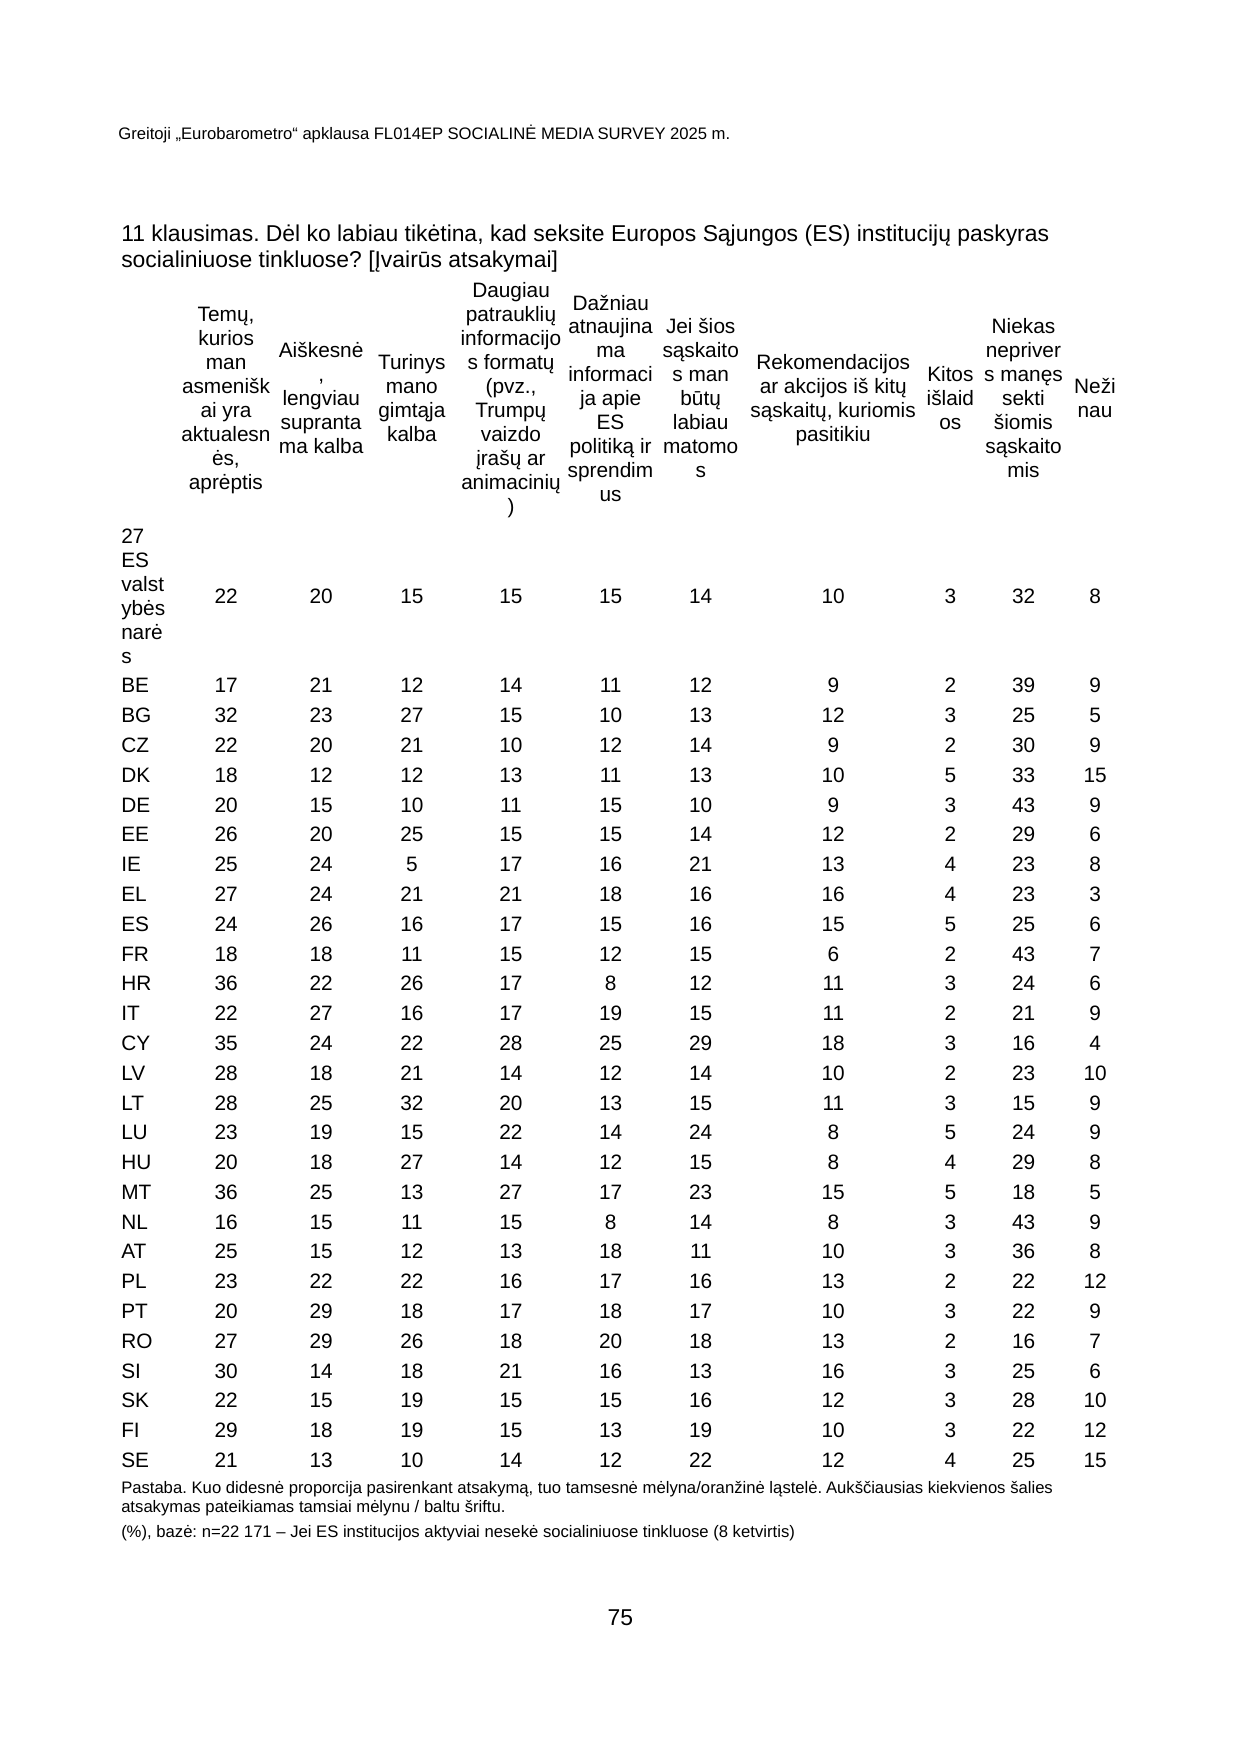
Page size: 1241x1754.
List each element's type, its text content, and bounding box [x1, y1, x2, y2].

table_cell Daugiau patrauklių informacijos formatų (pvz., Trumpų vaizdo įrašų ar animacinių) [457, 275, 564, 521]
table_cell 19 [276, 1117, 366, 1147]
table_cell 3 [921, 1088, 979, 1117]
table_cell PL [118, 1266, 176, 1296]
table_cell 15 [656, 998, 745, 1028]
table_cell 11 [745, 968, 921, 998]
table_cell 19 [565, 998, 656, 1028]
table_cell SE [118, 1445, 176, 1475]
table_cell 43 [979, 790, 1067, 819]
table_cell 15 [457, 819, 564, 849]
table_cell 12 [276, 760, 366, 789]
table_cell 23 [176, 1266, 276, 1296]
table_cell PT [118, 1296, 176, 1326]
table_cell 8 [1068, 1236, 1122, 1266]
table_cell 11 [565, 760, 656, 789]
table_cell 13 [745, 849, 921, 879]
table_cell 23 [979, 879, 1067, 909]
table_cell 12 [745, 1385, 921, 1415]
table_cell 23 [979, 1058, 1067, 1087]
table_cell 18 [565, 1236, 656, 1266]
table_cell 9 [745, 670, 921, 700]
table_cell IE [118, 849, 176, 879]
table_cell 14 [656, 819, 745, 849]
table_cell 3 [921, 790, 979, 819]
table_cell 15 [565, 819, 656, 849]
table_cell DE [118, 790, 176, 819]
table_cell FI [118, 1415, 176, 1445]
table_cell 2 [921, 730, 979, 760]
table_cell 11 [565, 670, 656, 700]
table_cell 3 [921, 1356, 979, 1385]
table_cell Kitos išlaidos [921, 275, 979, 521]
table_cell 27 [457, 1177, 564, 1207]
table_cell 25 [176, 1236, 276, 1266]
table_cell 10 [565, 700, 656, 730]
table_cell 16 [565, 1356, 656, 1385]
table_cell 10 [745, 1415, 921, 1445]
table_cell 16 [565, 849, 656, 879]
table_cell Temų, kurios man asmeniškai yra aktualesnės, aprėptis [176, 275, 276, 521]
table_cell 10 [745, 1236, 921, 1266]
table_cell 2 [921, 1326, 979, 1356]
table_cell 2 [921, 1266, 979, 1296]
table_cell 12 [565, 1445, 656, 1475]
table_cell 26 [366, 1326, 457, 1356]
table_cell 33 [979, 760, 1067, 789]
table_cell 15 [457, 521, 564, 670]
table_cell 10 [1068, 1058, 1122, 1087]
table_cell IT [118, 998, 176, 1028]
table_cell 18 [276, 1415, 366, 1445]
table_cell 22 [176, 730, 276, 760]
table_cell 18 [457, 1326, 564, 1356]
table_cell 10 [745, 760, 921, 789]
table_cell 23 [176, 1117, 276, 1147]
table_cell 27 ES valstybės narės [118, 521, 176, 670]
table_cell 9 [1068, 1117, 1122, 1147]
table_cell 22 [276, 1266, 366, 1296]
table_cell 8 [1068, 849, 1122, 879]
table_cell 25 [979, 1445, 1067, 1475]
table_cell 22 [979, 1296, 1067, 1326]
table_cell 15 [656, 1147, 745, 1177]
table_cell 5 [921, 760, 979, 789]
table_cell 3 [921, 700, 979, 730]
table_header 11 klausimas. Dėl ko labiau tikėtina, kad seksite Europos Sąjungos (ES) institucijų paskyras socialiniuose tinkluose? [Įvairūs atsakymai] [118, 217, 1122, 275]
table_cell 22 [366, 1266, 457, 1296]
table_cell 8 [1068, 1147, 1122, 1177]
table_cell 2 [921, 670, 979, 700]
table_cell 22 [979, 1266, 1067, 1296]
table_cell 13 [656, 1356, 745, 1385]
table_cell 20 [176, 1296, 276, 1326]
table_cell 16 [457, 1266, 564, 1296]
table_cell 10 [745, 1296, 921, 1326]
table_cell 24 [276, 1028, 366, 1058]
table_cell 28 [457, 1028, 564, 1058]
table_cell 12 [366, 760, 457, 789]
table_cell 10 [366, 790, 457, 819]
table_cell 5 [921, 1177, 979, 1207]
table_cell 21 [366, 1058, 457, 1087]
table_cell 12 [745, 700, 921, 730]
table_cell Jei šios sąskaitos man būtų labiau matomos [656, 275, 745, 521]
table_cell 43 [979, 1207, 1067, 1236]
table_cell 10 [656, 790, 745, 819]
table_cell 18 [276, 939, 366, 968]
table_cell 17 [457, 968, 564, 998]
table_cell 8 [565, 968, 656, 998]
table_cell 22 [366, 1028, 457, 1058]
table_cell 28 [979, 1385, 1067, 1415]
table_cell 13 [745, 1266, 921, 1296]
table_cell [118, 275, 176, 521]
table_cell EE [118, 819, 176, 849]
table_cell 18 [366, 1356, 457, 1385]
table_cell 27 [366, 1147, 457, 1177]
table_cell BG [118, 700, 176, 730]
table_cell FR [118, 939, 176, 968]
table_cell 25 [366, 819, 457, 849]
table_cell 25 [979, 700, 1067, 730]
table_cell Aiškesnė, lengviau suprantama kalba [276, 275, 366, 521]
table_cell 14 [276, 1356, 366, 1385]
table_cell 4 [921, 849, 979, 879]
table_cell 9 [1068, 998, 1122, 1028]
table_cell 17 [457, 998, 564, 1028]
table_cell 15 [565, 521, 656, 670]
table_cell 11 [457, 790, 564, 819]
table_cell 22 [276, 968, 366, 998]
table_cell 18 [176, 939, 276, 968]
table_cell 26 [366, 968, 457, 998]
table_cell 2 [921, 1058, 979, 1087]
table_cell 15 [745, 909, 921, 938]
table_cell 18 [565, 1296, 656, 1326]
table_cell 21 [276, 670, 366, 700]
table_cell 15 [565, 909, 656, 938]
table_cell 27 [276, 998, 366, 1028]
table_cell Pastaba. Kuo didesnė proporcija pasirenkant atsakymą, tuo tamsesnė mėlyna/oranžinė ląstelė. Aukščiausias kiekvienos šalies atsakymas pateikiamas tamsiai mėlynu / baltu šriftu. [118, 1475, 1122, 1519]
table_cell 15 [979, 1088, 1067, 1117]
table_cell 12 [745, 819, 921, 849]
table_cell 12 [656, 670, 745, 700]
table_cell 13 [565, 1415, 656, 1445]
table_cell 15 [276, 1385, 366, 1415]
table_cell 9 [745, 790, 921, 819]
table_cell 18 [276, 1058, 366, 1087]
table_cell 10 [745, 1058, 921, 1087]
table_cell 26 [276, 909, 366, 938]
table_cell 20 [565, 1326, 656, 1356]
table_cell 5 [366, 849, 457, 879]
table_cell 21 [366, 879, 457, 909]
table_cell 19 [366, 1415, 457, 1445]
table_cell 21 [366, 730, 457, 760]
table_cell 14 [656, 1207, 745, 1236]
table_cell CY [118, 1028, 176, 1058]
table_cell 16 [979, 1326, 1067, 1356]
table_cell 30 [176, 1356, 276, 1385]
table_cell 3 [921, 1385, 979, 1415]
table_cell 16 [656, 909, 745, 938]
table_cell LV [118, 1058, 176, 1087]
table_cell HU [118, 1147, 176, 1177]
table_cell 15 [565, 1385, 656, 1415]
table_cell 29 [979, 819, 1067, 849]
table_cell 24 [276, 879, 366, 909]
table_cell 14 [656, 1058, 745, 1087]
table_cell 11 [745, 1088, 921, 1117]
table_cell LT [118, 1088, 176, 1117]
table_cell 12 [565, 1147, 656, 1177]
table_cell 22 [176, 998, 276, 1028]
table_cell 21 [656, 849, 745, 879]
table_cell 9 [1068, 1207, 1122, 1236]
table_cell 27 [176, 879, 276, 909]
table_cell 14 [565, 1117, 656, 1147]
table_cell 18 [276, 1147, 366, 1177]
table_cell 32 [366, 1088, 457, 1117]
table_cell 14 [457, 1058, 564, 1087]
table_cell 5 [921, 909, 979, 938]
table_cell Rekomendacijos ar akcijos iš kitų sąskaitų, kuriomis pasitikiu [745, 275, 921, 521]
table_cell 21 [176, 1445, 276, 1475]
table_cell 29 [276, 1326, 366, 1356]
table_cell 15 [565, 790, 656, 819]
table_cell 12 [1068, 1266, 1122, 1296]
table_cell HR [118, 968, 176, 998]
table_cell 24 [656, 1117, 745, 1147]
table_cell LU [118, 1117, 176, 1147]
table_cell 15 [656, 1088, 745, 1117]
table_cell 2 [921, 819, 979, 849]
table_cell 16 [745, 879, 921, 909]
table_cell 28 [176, 1088, 276, 1117]
table_cell 13 [276, 1445, 366, 1475]
table_cell 14 [457, 1445, 564, 1475]
table_cell 22 [176, 521, 276, 670]
table_cell 3 [921, 1207, 979, 1236]
table_cell 12 [565, 1058, 656, 1087]
table_cell 10 [1068, 1385, 1122, 1415]
table_cell 10 [457, 730, 564, 760]
table_cell 19 [366, 1385, 457, 1415]
table_cell 5 [921, 1117, 979, 1147]
table_cell AT [118, 1236, 176, 1266]
table_cell 15 [276, 1207, 366, 1236]
table_cell 27 [366, 700, 457, 730]
table_cell 30 [979, 730, 1067, 760]
table_cell 15 [457, 939, 564, 968]
table_cell 13 [366, 1177, 457, 1207]
table_cell 21 [457, 1356, 564, 1385]
table_cell 7 [1068, 939, 1122, 968]
table_cell 12 [565, 939, 656, 968]
table_cell 35 [176, 1028, 276, 1058]
table_cell 20 [276, 521, 366, 670]
table_cell 6 [1068, 968, 1122, 998]
table_cell 22 [176, 1385, 276, 1415]
table_cell 10 [366, 1445, 457, 1475]
table_cell Dažniau atnaujinama informacija apie ES politiką ir sprendimus [565, 275, 656, 521]
table_cell 20 [276, 819, 366, 849]
table_cell 9 [1068, 1296, 1122, 1326]
table_cell 21 [457, 879, 564, 909]
table_cell 12 [565, 730, 656, 760]
table_cell 23 [276, 700, 366, 730]
table_cell NL [118, 1207, 176, 1236]
table_cell 15 [276, 1236, 366, 1266]
table_cell 23 [979, 849, 1067, 879]
table_cell 9 [1068, 730, 1122, 760]
table_cell 8 [745, 1207, 921, 1236]
table_cell 25 [276, 1088, 366, 1117]
table_cell 4 [921, 879, 979, 909]
table_cell 20 [276, 730, 366, 760]
table_cell 20 [176, 790, 276, 819]
table_cell 36 [176, 1177, 276, 1207]
table_cell 4 [921, 1445, 979, 1475]
table_cell 15 [276, 790, 366, 819]
table_cell 25 [276, 1177, 366, 1207]
table_cell 13 [656, 760, 745, 789]
table_cell 29 [979, 1147, 1067, 1177]
table_cell 14 [457, 670, 564, 700]
table_cell 3 [921, 1296, 979, 1326]
table_cell 16 [656, 879, 745, 909]
table_cell 6 [1068, 1356, 1122, 1385]
table_cell 24 [276, 849, 366, 879]
table_cell 12 [745, 1445, 921, 1475]
table_cell 4 [1068, 1028, 1122, 1058]
table_cell 9 [1068, 790, 1122, 819]
table_cell 4 [921, 1147, 979, 1177]
table_cell 17 [565, 1177, 656, 1207]
table_cell 18 [979, 1177, 1067, 1207]
table_cell 8 [1068, 521, 1122, 670]
table_cell 18 [366, 1296, 457, 1326]
table_cell 25 [979, 1356, 1067, 1385]
table_cell 12 [1068, 1415, 1122, 1445]
table_cell 11 [656, 1236, 745, 1266]
table_cell 8 [745, 1147, 921, 1177]
table_cell 8 [565, 1207, 656, 1236]
table_cell 2 [921, 939, 979, 968]
table_cell 29 [276, 1296, 366, 1326]
table_cell 18 [565, 879, 656, 909]
table_cell 16 [979, 1028, 1067, 1058]
table_cell 3 [921, 968, 979, 998]
table_cell 12 [656, 968, 745, 998]
table_cell 12 [366, 670, 457, 700]
table_cell 17 [457, 1296, 564, 1326]
table_cell 24 [979, 968, 1067, 998]
table_cell 17 [457, 849, 564, 879]
table_cell 14 [656, 730, 745, 760]
table_cell 24 [979, 1117, 1067, 1147]
table_cell 15 [457, 1415, 564, 1445]
table_cell 20 [457, 1088, 564, 1117]
table_cell 22 [457, 1117, 564, 1147]
table_cell EL [118, 879, 176, 909]
table_cell 16 [176, 1207, 276, 1236]
table_cell 13 [565, 1088, 656, 1117]
table_cell 9 [1068, 1088, 1122, 1117]
table_cell 13 [745, 1326, 921, 1356]
table_cell 14 [457, 1147, 564, 1177]
table_cell RO [118, 1326, 176, 1356]
table_cell 3 [921, 1415, 979, 1445]
table_cell 16 [656, 1385, 745, 1415]
table_cell 28 [176, 1058, 276, 1087]
table_cell 15 [366, 521, 457, 670]
table_cell 15 [1068, 1445, 1122, 1475]
table_cell SI [118, 1356, 176, 1385]
table_cell 3 [1068, 879, 1122, 909]
table_cell BE [118, 670, 176, 700]
table_cell 6 [1068, 909, 1122, 938]
table_cell 3 [921, 1028, 979, 1058]
table_cell 17 [656, 1296, 745, 1326]
table_cell 9 [1068, 670, 1122, 700]
table_cell 16 [656, 1266, 745, 1296]
table_cell 15 [1068, 760, 1122, 789]
table_cell 15 [656, 939, 745, 968]
table_cell 7 [1068, 1326, 1122, 1356]
table_cell 25 [176, 849, 276, 879]
table_cell 9 [745, 730, 921, 760]
table_cell ES [118, 909, 176, 938]
table_cell 25 [565, 1028, 656, 1058]
table_cell 22 [979, 1415, 1067, 1445]
table_cell 29 [176, 1415, 276, 1445]
table_cell 16 [366, 998, 457, 1028]
table_cell 6 [1068, 819, 1122, 849]
table_cell 11 [366, 1207, 457, 1236]
table_cell 26 [176, 819, 276, 849]
table_cell 24 [176, 909, 276, 938]
table_cell 18 [656, 1326, 745, 1356]
table_cell 12 [366, 1236, 457, 1266]
table_cell 20 [176, 1147, 276, 1177]
table_cell 14 [656, 521, 745, 670]
table_cell Nežinau [1068, 275, 1122, 521]
table_cell 19 [656, 1415, 745, 1445]
table_cell 11 [366, 939, 457, 968]
table_cell 29 [656, 1028, 745, 1058]
table_cell 27 [176, 1326, 276, 1356]
table_cell CZ [118, 730, 176, 760]
table_cell SK [118, 1385, 176, 1415]
table_cell 36 [979, 1236, 1067, 1266]
table_cell 23 [656, 1177, 745, 1207]
table_cell 3 [921, 1236, 979, 1266]
table_cell 15 [366, 1117, 457, 1147]
table_cell 17 [457, 909, 564, 938]
table_cell MT [118, 1177, 176, 1207]
table_cell 10 [745, 521, 921, 670]
table_cell Niekas neprivers manęs sekti šiomis sąskaitomis [979, 275, 1067, 521]
table_cell 16 [745, 1356, 921, 1385]
table_cell 2 [921, 998, 979, 1028]
table_cell 32 [979, 521, 1067, 670]
table_cell 36 [176, 968, 276, 998]
table_cell Turinys mano gimtąja kalba [366, 275, 457, 521]
table_cell 13 [457, 760, 564, 789]
table_cell 15 [457, 700, 564, 730]
table_cell 15 [457, 1207, 564, 1236]
table_cell 18 [745, 1028, 921, 1058]
table_cell 32 [176, 700, 276, 730]
table_cell 18 [176, 760, 276, 789]
table_cell 43 [979, 939, 1067, 968]
table_cell 21 [979, 998, 1067, 1028]
table_cell 6 [745, 939, 921, 968]
table_cell 8 [745, 1117, 921, 1147]
table_cell 22 [656, 1445, 745, 1475]
table_cell 15 [745, 1177, 921, 1207]
table_cell 25 [979, 909, 1067, 938]
table_cell 5 [1068, 1177, 1122, 1207]
table_cell 15 [457, 1385, 564, 1415]
table_cell 5 [1068, 700, 1122, 730]
table_cell 39 [979, 670, 1067, 700]
table_cell 13 [656, 700, 745, 730]
table_cell 17 [176, 670, 276, 700]
table_cell 3 [921, 521, 979, 670]
table_cell 16 [366, 909, 457, 938]
table_cell DK [118, 760, 176, 789]
table_cell 13 [457, 1236, 564, 1266]
table_cell (%), bazė: n=22 171 – Jei ES institucijos aktyviai nesekė socialiniuose tinkluose (8 ketvirtis) [118, 1519, 1122, 1544]
table_cell 17 [565, 1266, 656, 1296]
table_cell 11 [745, 998, 921, 1028]
